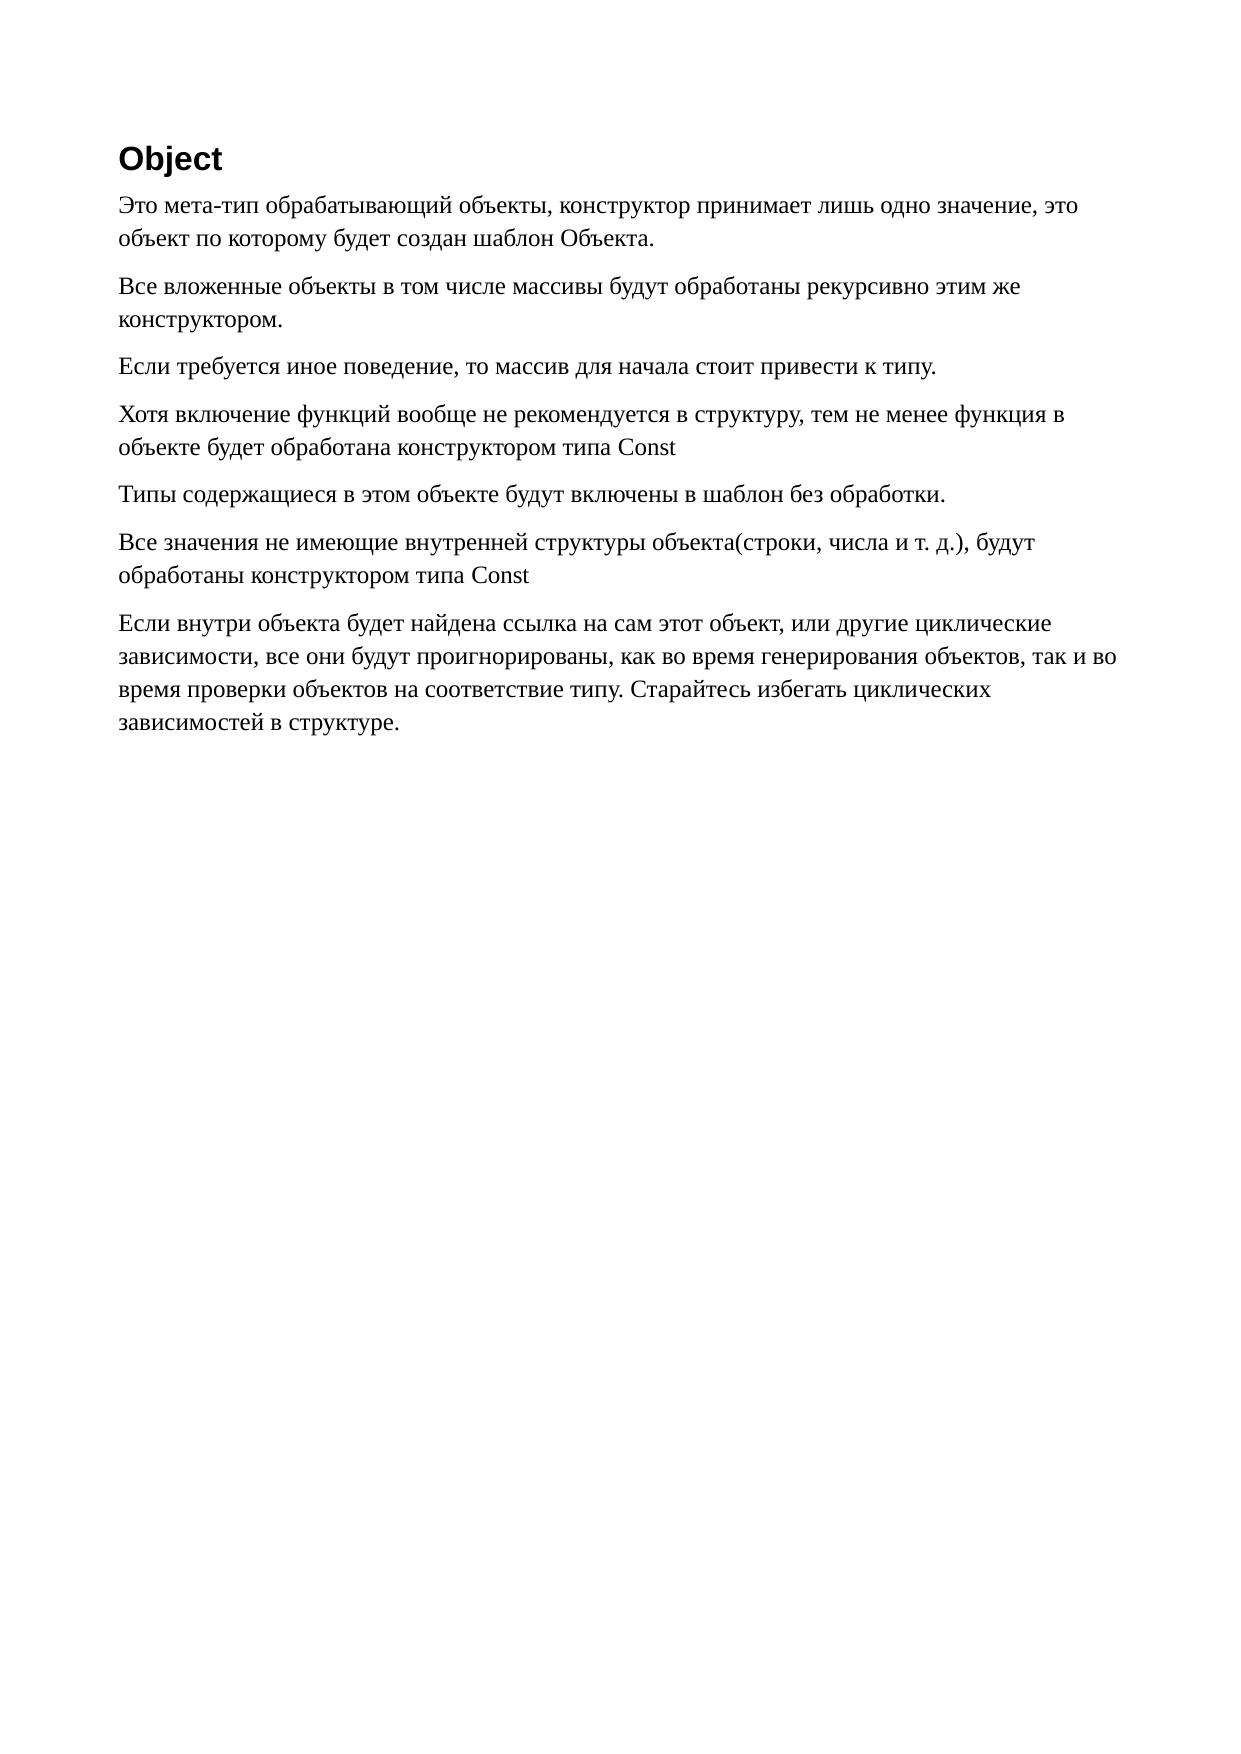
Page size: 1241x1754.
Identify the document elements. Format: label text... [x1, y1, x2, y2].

text Все вложенные объекты в том числе массивы будут обработаны рекурсивно этим же конструктором. [118, 271, 1122, 332]
text Типы содержащиеся в этом объекте будут включены в шаблон без обработки. [118, 479, 1122, 508]
text Хотя включение функций вообще не рекомендуется в структуру, тем не менее функция в объекте будет обработана конструктором типа Const [118, 399, 1122, 461]
text Все значения не имеющие внутренней структуры объекта(строки, числа и т. д.), будут обработаны конструктором типа Const [118, 527, 1122, 589]
subtitle Object [118, 139, 1122, 178]
text Если требуется иное поведение, то массив для начала стоит привести к типу. [118, 351, 1122, 380]
text Если внутри объекта будет найдена ссылка на сам этот объект, или другие циклические зависимости, все они будут проигнорированы, как во время генерирования объектов, так и во время проверки объектов на соответствие типу. Старайтесь избегать циклических зависимостей в структуре. [118, 608, 1122, 736]
text Это мета-тип обрабатывающий объекты, конструктор принимает лишь одно значение, это объект по которому будет создан шаблон Объекта. [118, 190, 1122, 252]
